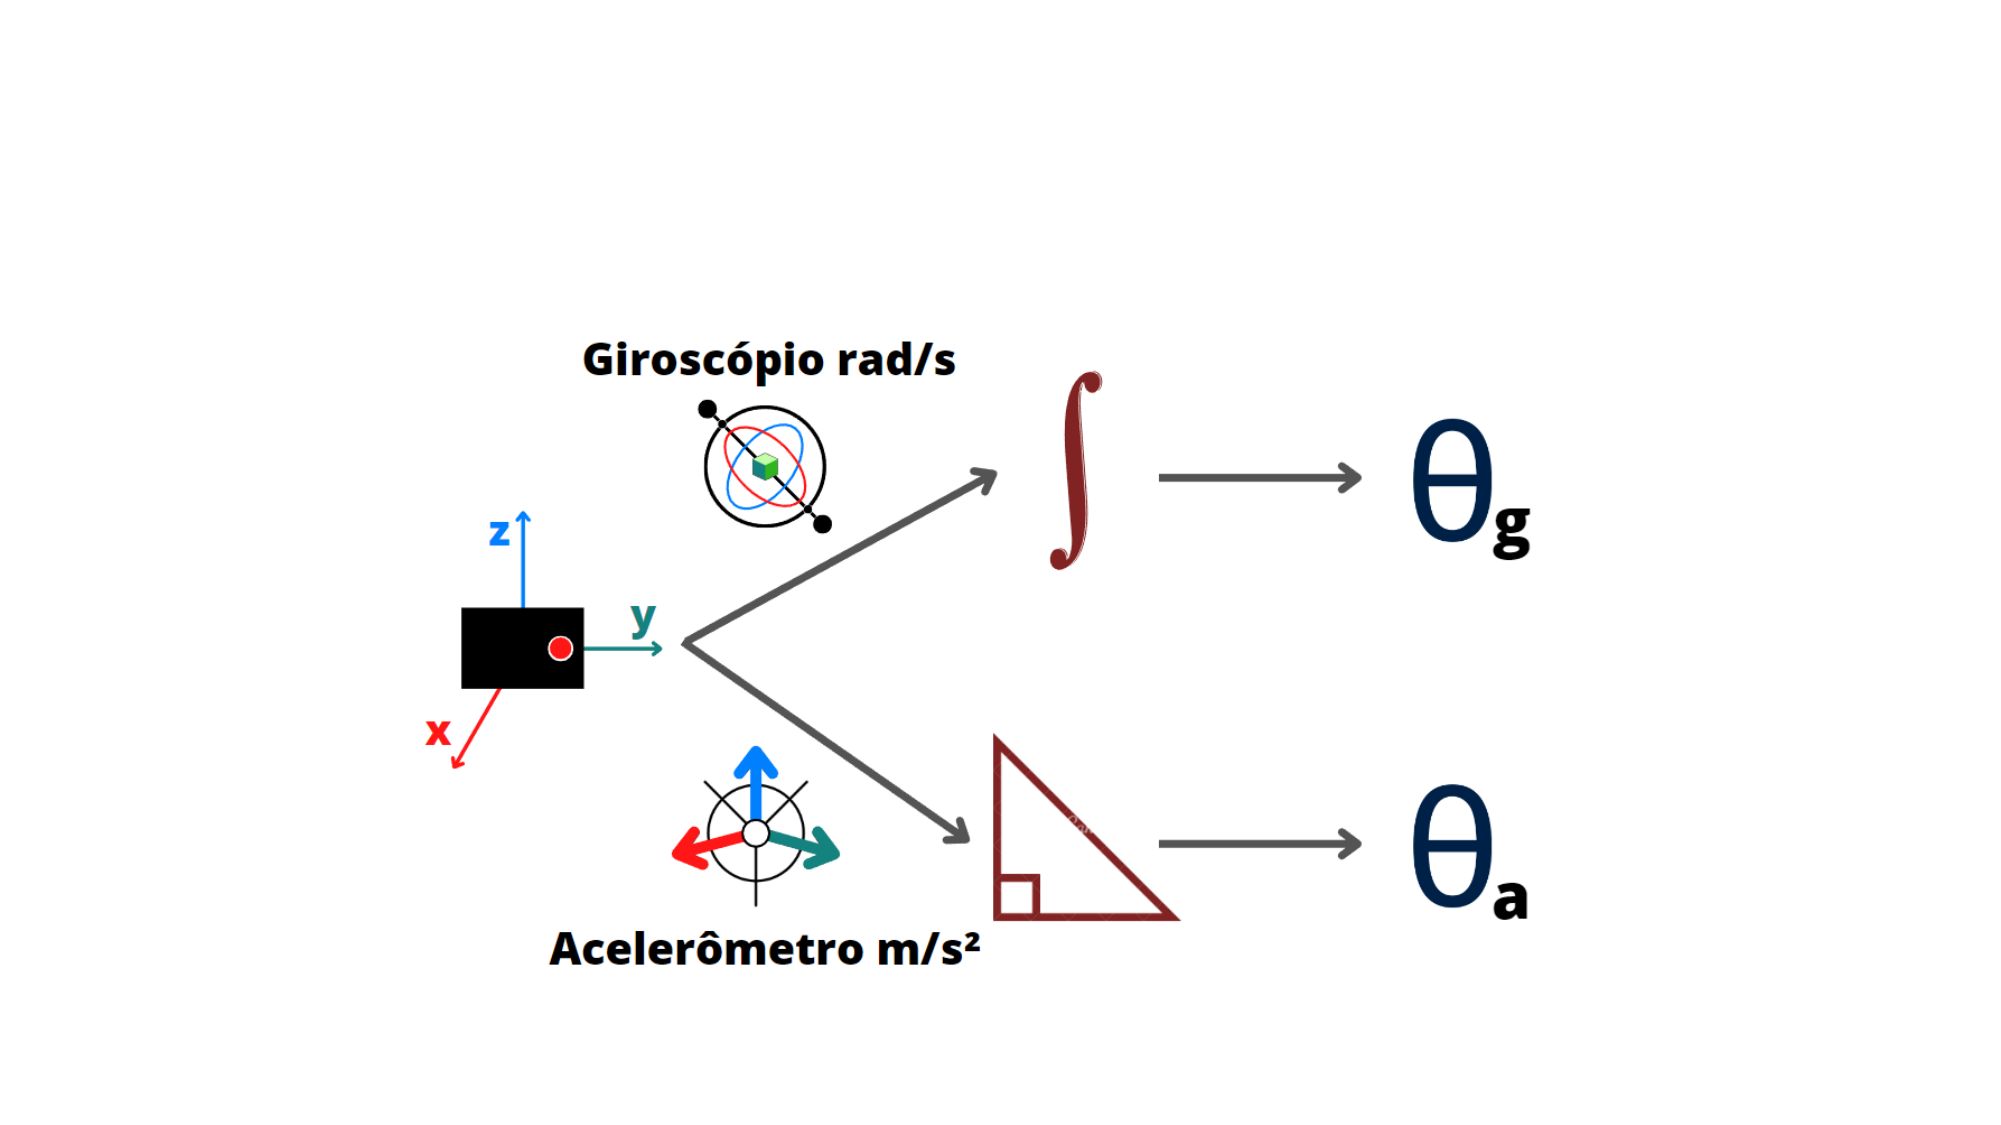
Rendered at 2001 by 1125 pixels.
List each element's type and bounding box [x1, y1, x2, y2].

picture [355, 299, 1645, 1014]
